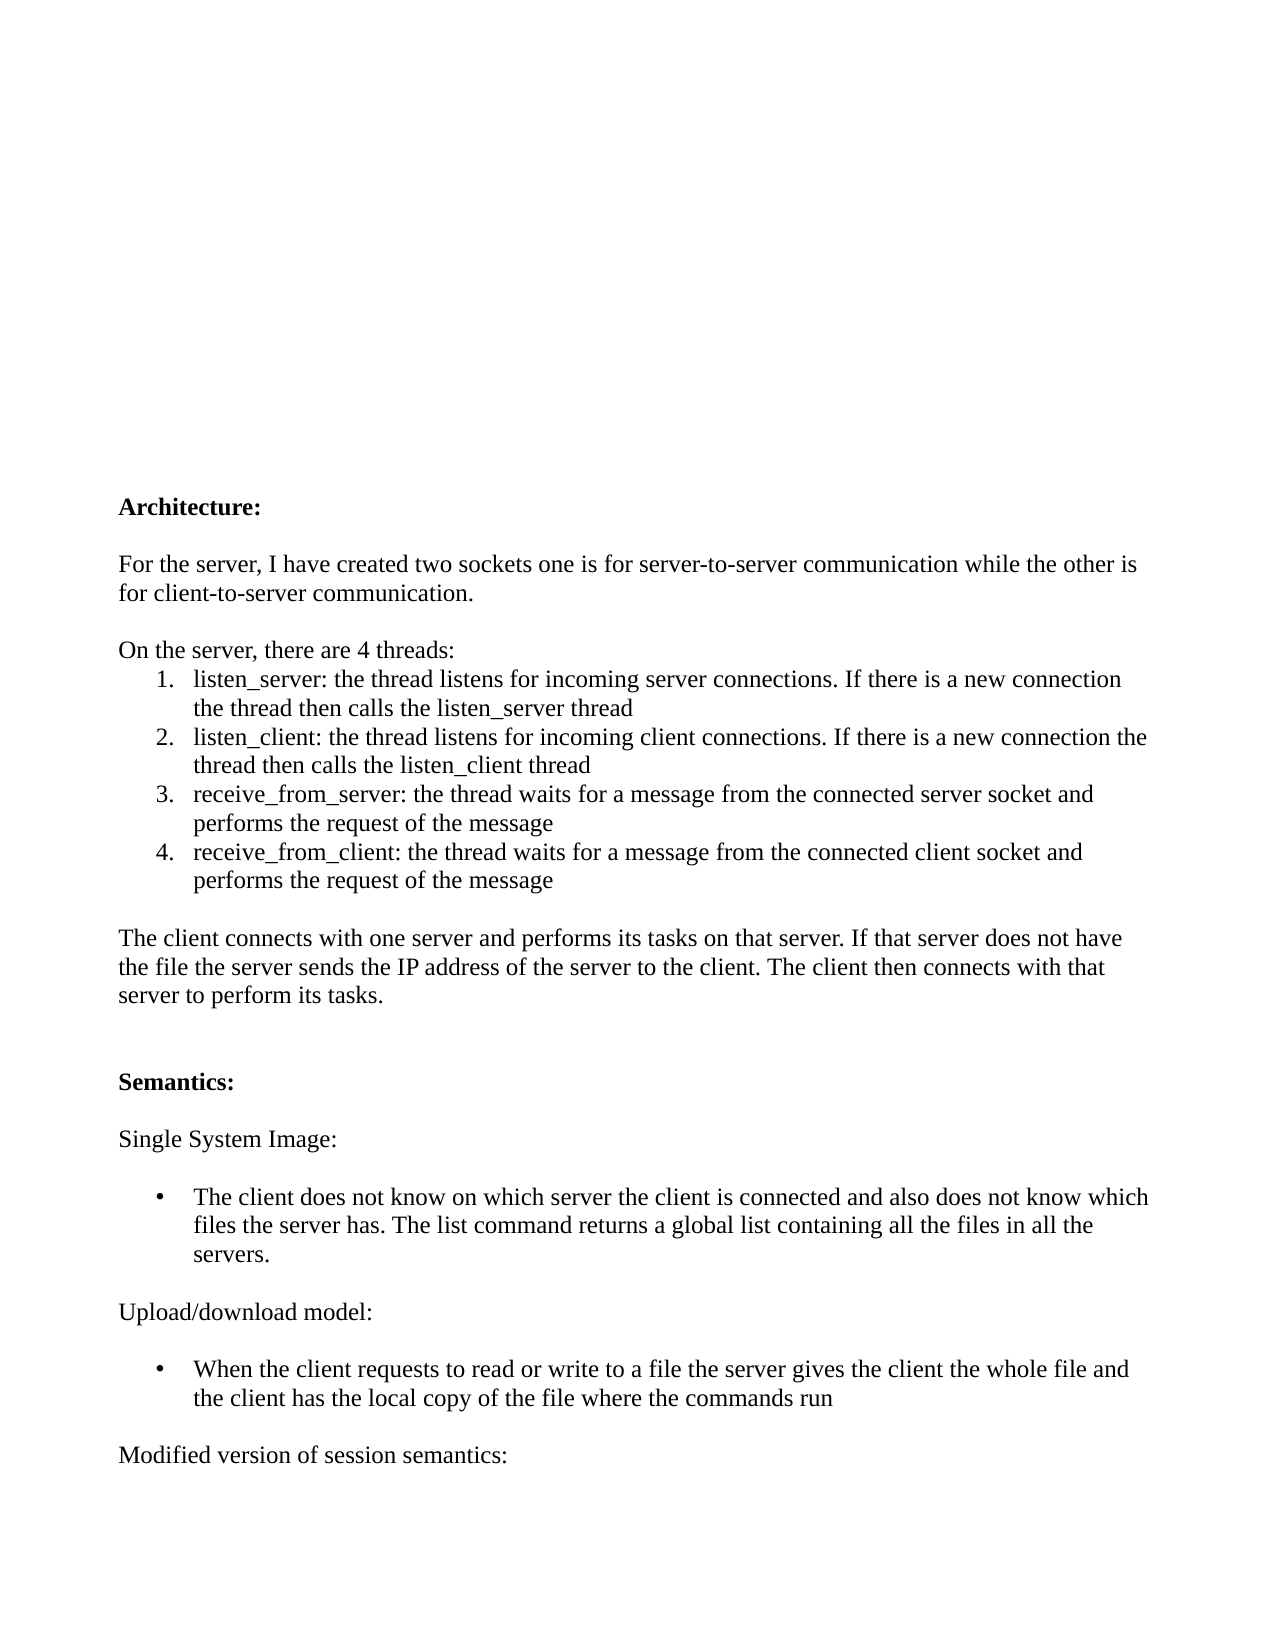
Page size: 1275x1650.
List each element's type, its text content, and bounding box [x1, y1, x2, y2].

list receive_from_client: the thread waits for a message from the connected client socket and performs the request of the message [156, 837, 1157, 894]
text Semantics: [118, 1067, 1157, 1096]
text Modified version of session semantics: [118, 1441, 1157, 1469]
text For the server, I have created two sockets one is for server-to-server communication while the other is for client-to-server communication. [118, 549, 1157, 607]
list The client does not know on which server the client is connected and also does not know which files the server has. The list command returns a global list containing all the files in all the servers. [156, 1182, 1157, 1268]
text Architecture: [118, 492, 1157, 521]
list listen_client: the thread listens for incoming client connections. If there is a new connection the thread then calls the listen_client thread [156, 722, 1157, 779]
list receive_from_server: the thread waits for a message from the connected server socket and performs the request of the message [156, 779, 1157, 837]
text The client connects with one server and performs its tasks on that server. If that server does not have the file the server sends the IP address of the server to the client. The client then connects with that server to perform its tasks. [118, 923, 1157, 1009]
text On the server, there are 4 threads: [118, 636, 1157, 664]
list listen_server: the thread listens for incoming server connections. If there is a new connection the thread then calls the listen_server thread [156, 664, 1157, 722]
text Upload/download model: [118, 1297, 1157, 1326]
list When the client requests to read or write to a file the server gives the client the whole file and the client has the local copy of the file where the commands run [156, 1354, 1157, 1412]
text Single System Image: [118, 1124, 1157, 1153]
